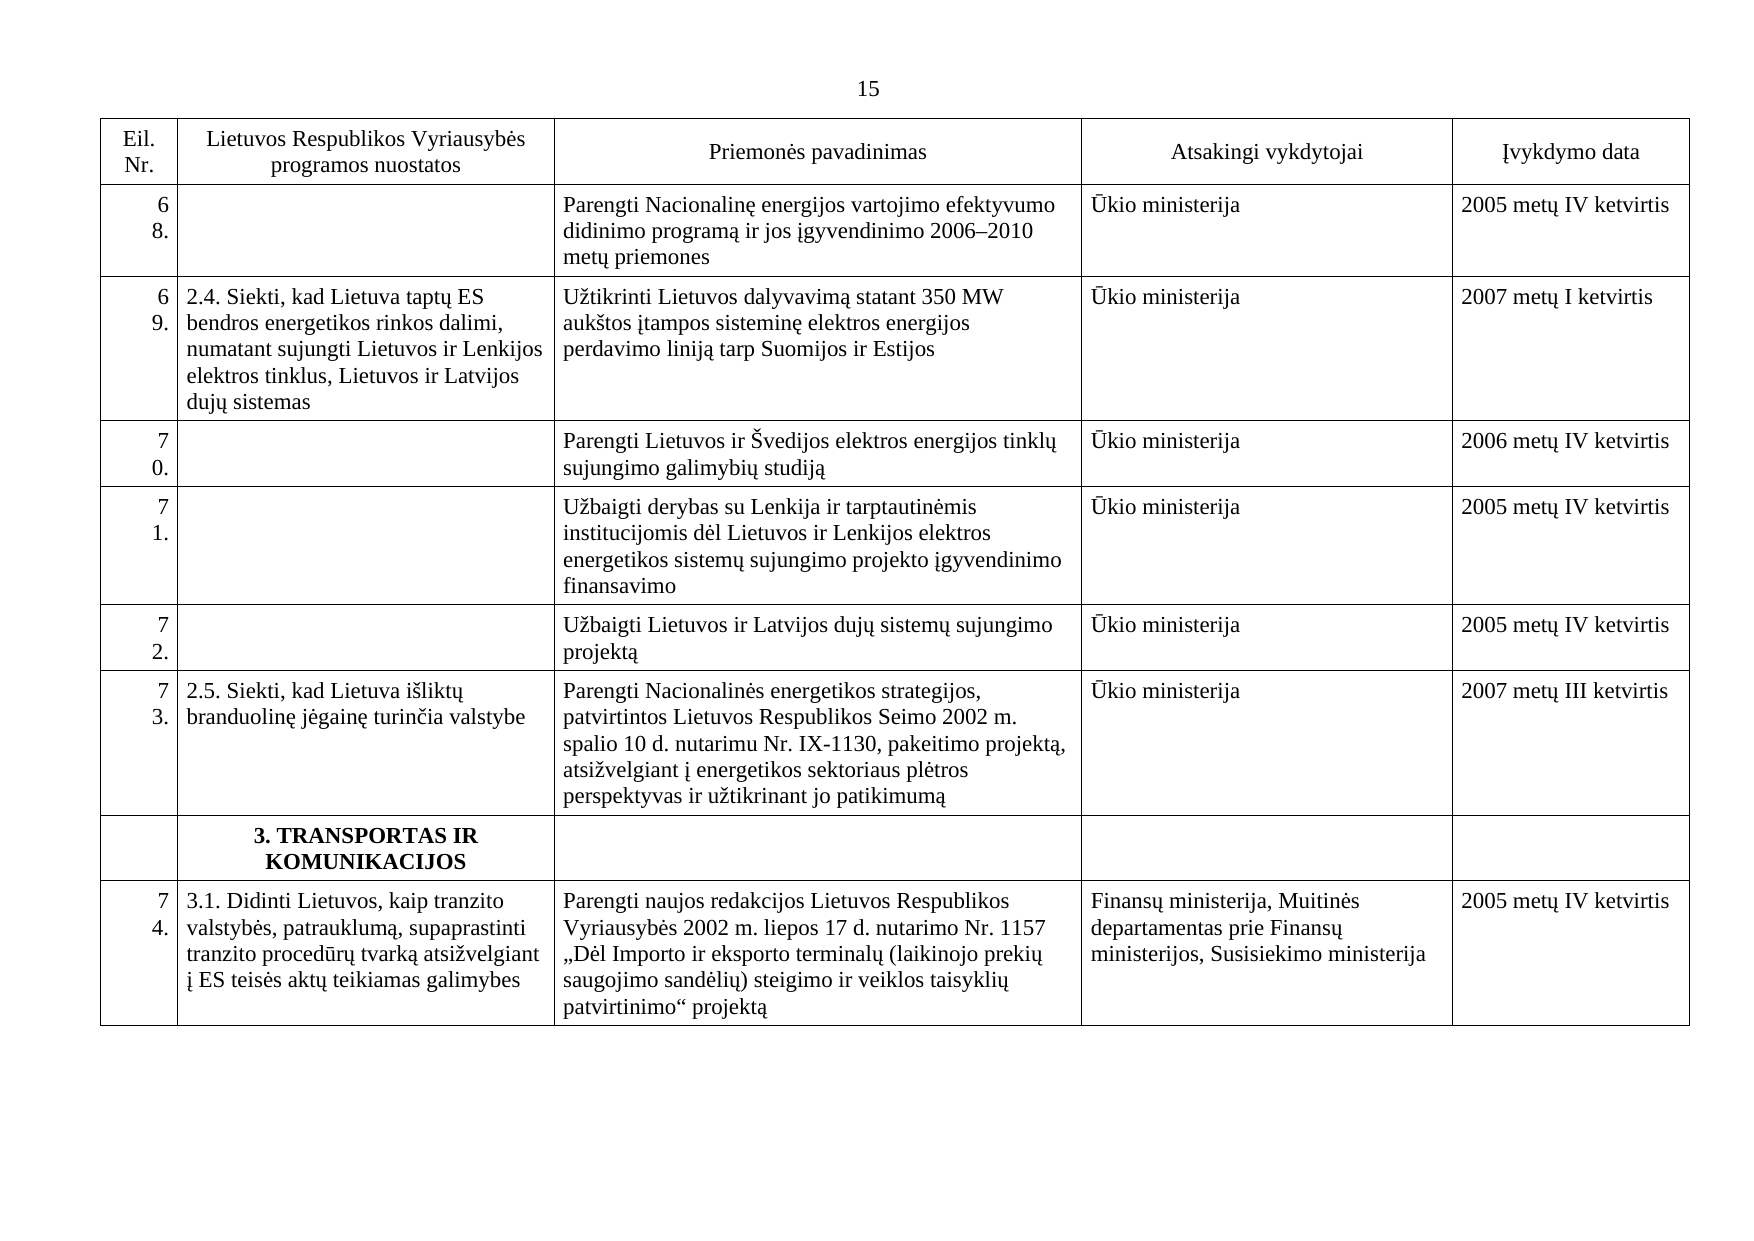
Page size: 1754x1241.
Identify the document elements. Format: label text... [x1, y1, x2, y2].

table_cell 2.4. Siekti, kad Lietuva taptų ES bendros energetikos rinkos dalimi, numatant sujungti Lietuvos ir Lenkijos elektros tinklus, Lietuvos ir Latvijos dujų sistemas [178, 277, 554, 420]
table_cell 3.1. Didinti Lietuvos, kaip tranzito valstybės, patrauklumą, supaprastinti tranzito procedūrų tvarką atsižvelgiant į ES teisės aktų teikiamas galimybes [178, 881, 554, 1025]
table_cell Užbaigti derybas su Lenkija ir tarptautinėmis institucijomis dėl Lietuvos ir Lenkijos elektros energetikos sistemų sujungimo projekto įgyvendinimo finansavimo [555, 487, 1081, 604]
table_cell [101, 487, 177, 604]
table_cell Parengti Nacionalinės energetikos strategijos, patvirtintos Lietuvos Respublikos Seimo 2002 m. spalio 10 d. nutarimu Nr. IX-1130, pakeitimo projektą, atsižvelgiant į energetikos sektoriaus plėtros perspektyvas ir užtikrinant jo patikimumą [555, 671, 1081, 815]
table_cell 2005 metų IV ketvirtis [1453, 605, 1689, 670]
table_cell [1690, 420, 1754, 486]
table_cell 2006 metų IV ketvirtis [1453, 421, 1689, 486]
table_cell [1690, 184, 1754, 276]
table_cell [101, 671, 177, 815]
table_cell [1690, 815, 1754, 880]
table_cell [178, 421, 554, 486]
table_cell [101, 816, 177, 880]
table_cell [1453, 816, 1689, 880]
table_cell Užtikrinti Lietuvos dalyvavimą statant 350 MW aukštos įtampos sisteminę elektros energijos perdavimo liniją tarp Suomijos ir Estijos [555, 277, 1081, 420]
table_header Eil. Nr. [101, 119, 177, 184]
table_cell Finansų ministerija, Muitinės departamentas prie Finansų ministerijos, Susisiekimo ministerija [1082, 881, 1452, 1025]
table_cell [1690, 486, 1754, 604]
table_cell [178, 185, 554, 276]
table_cell [101, 881, 177, 1025]
table_cell [101, 185, 177, 276]
table_cell [1690, 276, 1754, 420]
table_cell [1690, 670, 1754, 815]
table_cell 3. TRANSPORTAS IR KOMUNIKACIJOS [178, 816, 554, 880]
table_cell Ūkio ministerija [1082, 671, 1452, 815]
table_cell [555, 816, 1081, 880]
table_cell [101, 277, 177, 420]
table_header Priemonės pavadinimas [555, 119, 1081, 184]
table_cell 2005 metų IV ketvirtis [1453, 185, 1689, 276]
table_header [1690, 118, 1754, 184]
table_cell [101, 421, 177, 486]
table_cell 2007 metų I ketvirtis [1453, 277, 1689, 420]
table_cell 2.5. Siekti, kad Lietuva išliktų branduolinę jėgainę turinčia valstybe [178, 671, 554, 815]
table_header Įvykdymo data [1453, 119, 1689, 184]
table_cell 2005 metų IV ketvirtis [1453, 881, 1689, 1025]
table_cell [178, 605, 554, 670]
table_cell [101, 605, 177, 670]
table_cell Ūkio ministerija [1082, 185, 1452, 276]
table_cell [1082, 816, 1452, 880]
table_cell [1690, 880, 1754, 1025]
table_cell 2005 metų IV ketvirtis [1453, 487, 1689, 604]
table_cell Užbaigti Lietuvos ir Latvijos dujų sistemų sujungimo projektą [555, 605, 1081, 670]
table_header Atsakingi vykdytojai [1082, 119, 1452, 184]
table_cell Parengti Lietuvos ir Švedijos elektros energijos tinklų sujungimo galimybių studiją [555, 421, 1081, 486]
table_cell [178, 487, 554, 604]
table_cell Ūkio ministerija [1082, 487, 1452, 604]
table_cell Ūkio ministerija [1082, 421, 1452, 486]
table_cell Parengti naujos redakcijos Lietuvos Respublikos Vyriausybės 2002 m. liepos 17 d. nutarimo Nr. 1157 „Dėl Importo ir eksporto terminalų (laikinojo prekių saugojimo sandėlių) steigimo ir veiklos taisyklių patvirtinimo“ projektą [555, 881, 1081, 1025]
table_cell Ūkio ministerija [1082, 605, 1452, 670]
table_cell Parengti Nacionalinę energijos vartojimo efektyvumo didinimo programą ir jos įgyvendinimo 2006–2010 metų priemones [555, 185, 1081, 276]
table_header Lietuvos Respublikos Vyriausybės programos nuostatos [178, 119, 554, 184]
table_cell 2007 metų III ketvirtis [1453, 671, 1689, 815]
table_cell [1690, 604, 1754, 670]
table_cell Ūkio ministerija [1082, 277, 1452, 420]
